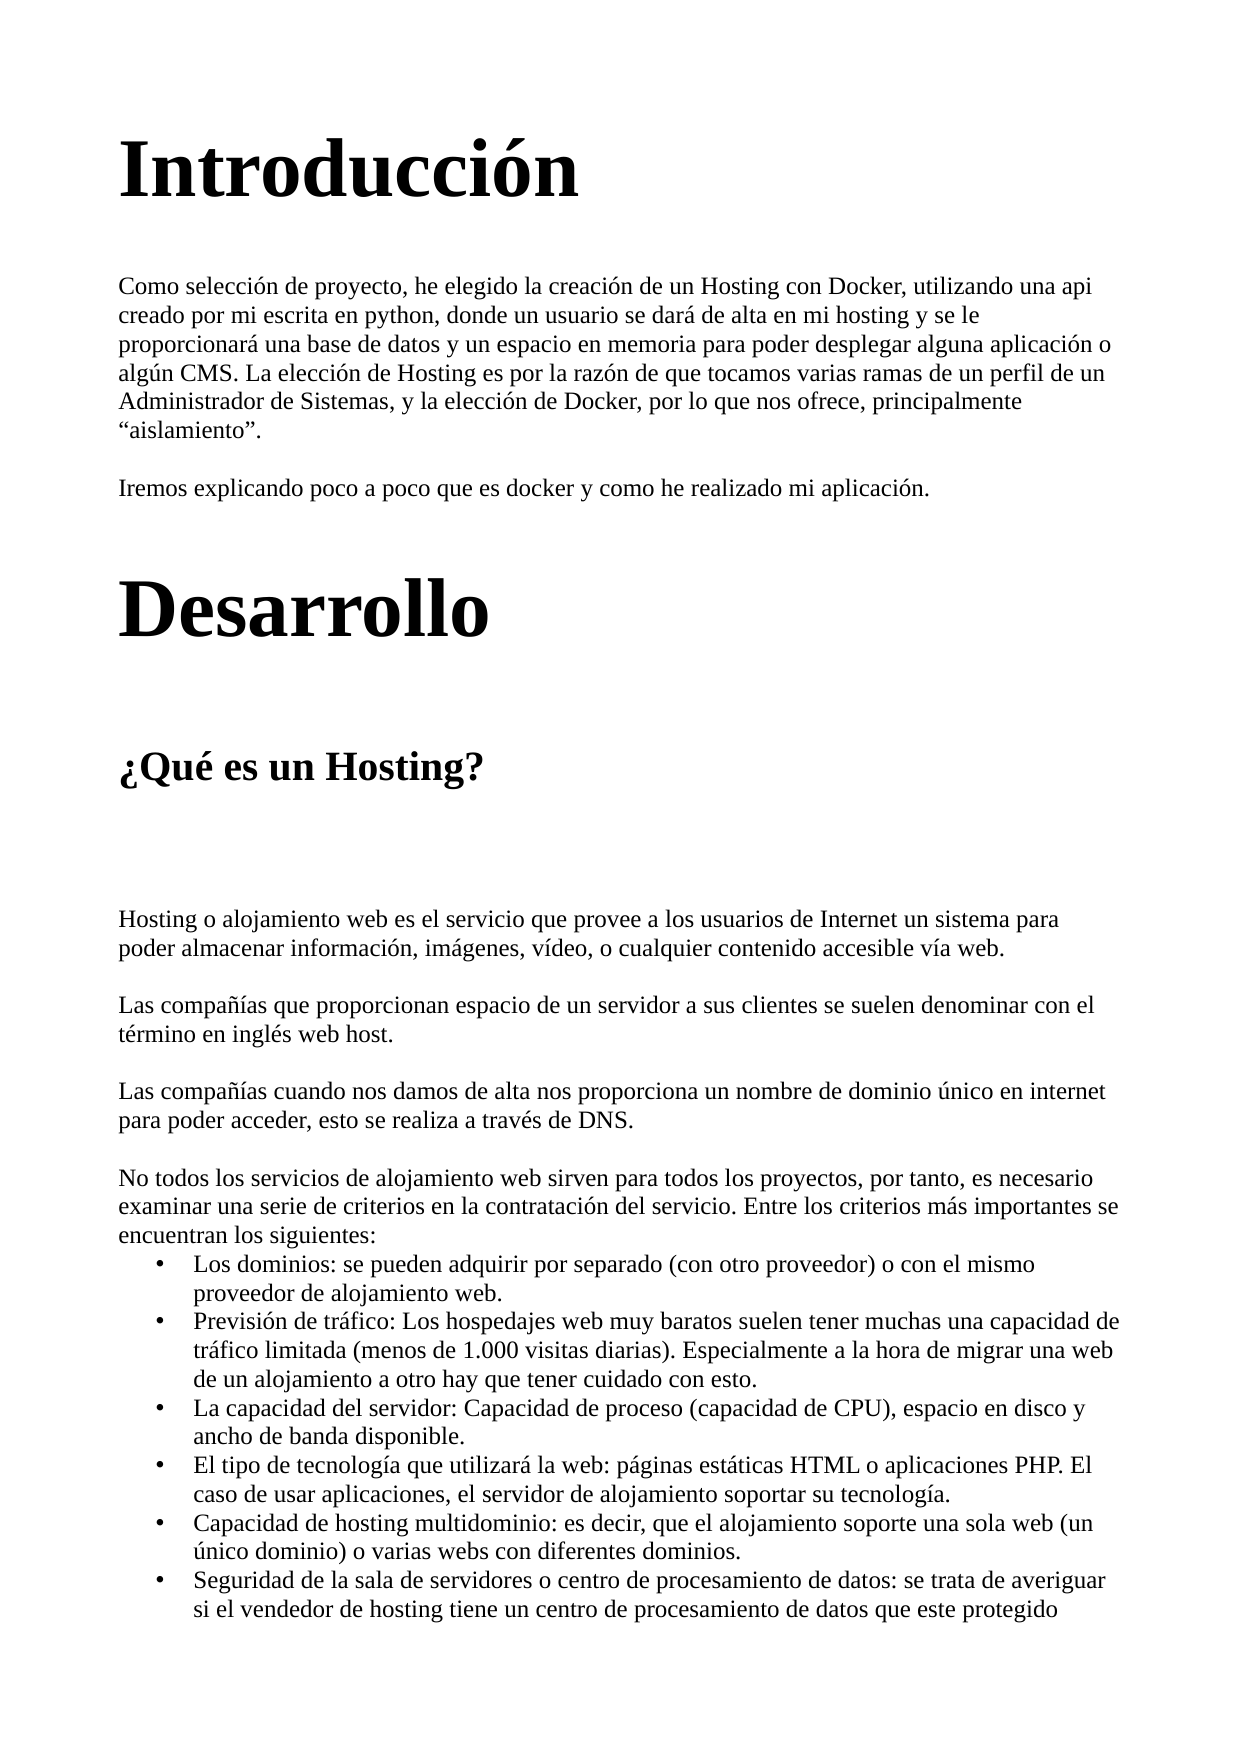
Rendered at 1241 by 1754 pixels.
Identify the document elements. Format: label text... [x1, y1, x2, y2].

list Seguridad de la sala de servidores o centro de procesamiento de datos: se trata de averiguar si el vendedor de hosting tiene un centro de procesamiento de datos que este protegido [156, 1565, 1122, 1623]
text Iremos explicando poco a poco que es docker y como he realizado mi aplicación. [118, 473, 1122, 501]
text No todos los servicios de alojamiento web sirven para todos los proyectos, por tanto, es necesario examinar una serie de criterios en la contratación del servicio. Entre los criterios más importantes se encuentran los siguientes: [118, 1163, 1122, 1249]
text Las compañías cuando nos damos de alta nos proporciona un nombre de dominio único en internet para poder acceder, esto se realiza a través de DNS. [118, 1076, 1122, 1134]
text Hosting o alojamiento web es el servicio que provee a los usuarios de Internet un sistema para poder almacenar información, imágenes, vídeo, o cualquier contenido accesible vía web. [118, 904, 1122, 961]
list Previsión de tráfico: Los hospedajes web muy baratos suelen tener muchas una capacidad de tráfico limitada (menos de 1.000 visitas diarias). Especialmente a la hora de migrar una web de un alojamiento a otro hay que tener cuidado con esto. [156, 1306, 1122, 1393]
text Las compañías que proporcionan espacio de un servidor a sus clientes se suelen denominar con el término en inglés web host. [118, 990, 1122, 1048]
text ¿Qué es un Hosting? [118, 741, 1122, 789]
list Los dominios: se pueden adquirir por separado (con otro proveedor) o con el mismo proveedor de alojamiento web. [156, 1249, 1122, 1306]
text Como selección de proyecto, he elegido la creación de un Hosting con Docker, utilizando una api creado por mi escrita en python, donde un usuario se dará de alta en mi hosting y se le proporcionará una base de datos y un espacio en memoria para poder desplegar alguna aplicación o algún CMS. La elección de Hosting es por la razón de que tocamos varias ramas de un perfil de un Administrador de Sistemas, y la elección de Docker, por lo que nos ofrece, principalmente “aislamiento”. [118, 271, 1122, 444]
list El tipo de tecnología que utilizará la web: páginas estáticas HTML o aplicaciones PHP. El caso de usar aplicaciones, el servidor de alojamiento soportar su tecnología. [156, 1450, 1122, 1508]
list La capacidad del servidor: Capacidad de proceso (capacidad de CPU), espacio en disco y ancho de banda disponible. [156, 1393, 1122, 1450]
list Capacidad de hosting multidominio: es decir, que el alojamiento soporte una sola web (un único dominio) o varias webs con diferentes dominios. [156, 1508, 1122, 1565]
text Introducción [118, 118, 1122, 214]
text Desarrollo [118, 559, 1122, 655]
